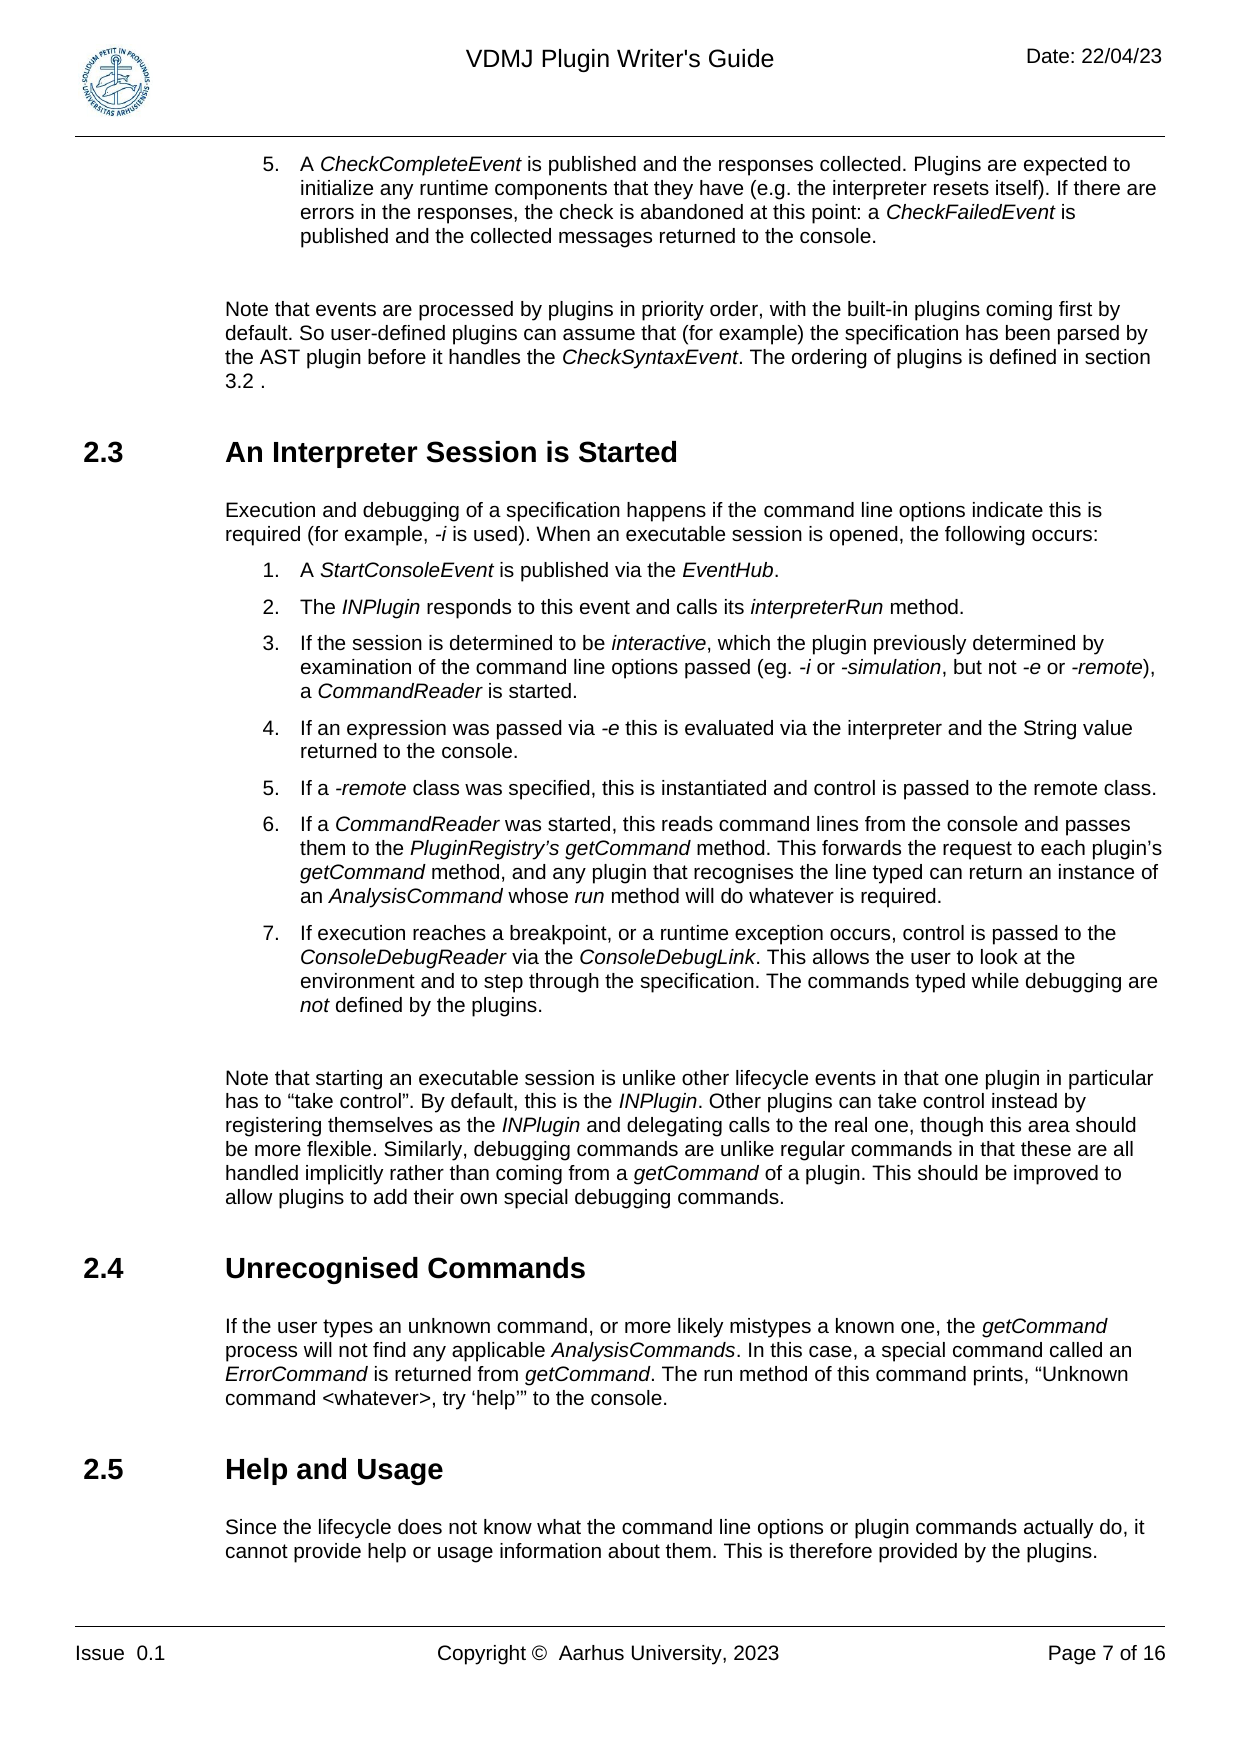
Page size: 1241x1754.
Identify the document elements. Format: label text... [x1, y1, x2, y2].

text Note that starting an executable session is unlike other lifecycle events in that one plugin in particular has to “take control”. By default, this is the INPlugin. Other plugins can take control instead by registering themselves as the INPlugin and delegating calls to the real one, though this area should be more flexible. Similarly, debugging commands are unlike regular commands in that these are all handled implicitly rather than coming from a getCommand of a plugin. This should be improved to allow plugins to add their own special debugging commands. [225, 1066, 1165, 1209]
list If a -remote class was specified, this is instantiated and control is passed to the remote class. [262, 776, 1165, 800]
list If a CommandReader was started, this reads command lines from the console and passes them to the PluginRegistry’s getCommand method. This forwards the request to each plugin’s getCommand method, and any plugin that recognises the line typed can return an instance of an AnalysisCommand whose run method will do whatever is required. [262, 813, 1165, 908]
text Execution and debugging of a specification happens if the command line options indicate this is required (for example, -i is used). When an executable session is opened, the following occurs: [225, 498, 1165, 546]
list A CheckCompleteEvent is published and the responses collected. Plugins are expected to initialize any runtime components that they have (e.g. the interpreter resets itself). If there are errors in the responses, the check is abandoned at this point: a CheckFailedEvent is published and the collected messages returned to the console. [262, 152, 1165, 248]
list The INPlugin responds to this event and calls its interpreterRun method. [262, 595, 1165, 619]
list If execution reaches a breakpoint, or a runtime exception occurs, control is passed to the ConsoleDebugReader via the ConsoleDebugLink. This allows the user to look at the environment and to step through the specification. The commands typed while debugging are not defined by the plugins. [262, 921, 1165, 1017]
list If the session is determined to be interactive, which the plugin previously determined by examination of the command line options passed (eg. -i or -simulation, but not -e or -remote), a CommandReader is started. [262, 631, 1165, 703]
subtitle Help and Usage [75, 1453, 1165, 1486]
text Note that events are processed by plugins in priority order, with the built-in plugins coming first by default. So user-defined plugins can assume that (for example) the specification has been parsed by the AST plugin before it handles the CheckSyntaxEvent. The ordering of plugins is defined in section 3.2 . [225, 297, 1165, 393]
list A StartConsoleEvent is published via the EventHub. [262, 558, 1165, 582]
picture [78, 44, 153, 120]
subtitle Unrecognised Commands [75, 1252, 1165, 1285]
text If the user types an unknown command, or more likely mistypes a known one, the getCommand process will not find any applicable AnalysisCommands. In this case, a special command called an ErrorCommand is returned from getCommand. The run method of this command prints, “Unknown command <whatever>, try ‘help’” to the console. [225, 1315, 1165, 1411]
subtitle An Interpreter Session is Started [75, 436, 1165, 468]
text Since the lifecycle does not know what the command line options or plugin commands actually do, it cannot provide help or usage information about them. This is therefore provided by the plugins. [225, 1516, 1165, 1563]
list If an expression was passed via -e this is evaluated via the interpreter and the String value returned to the console. [262, 716, 1165, 764]
